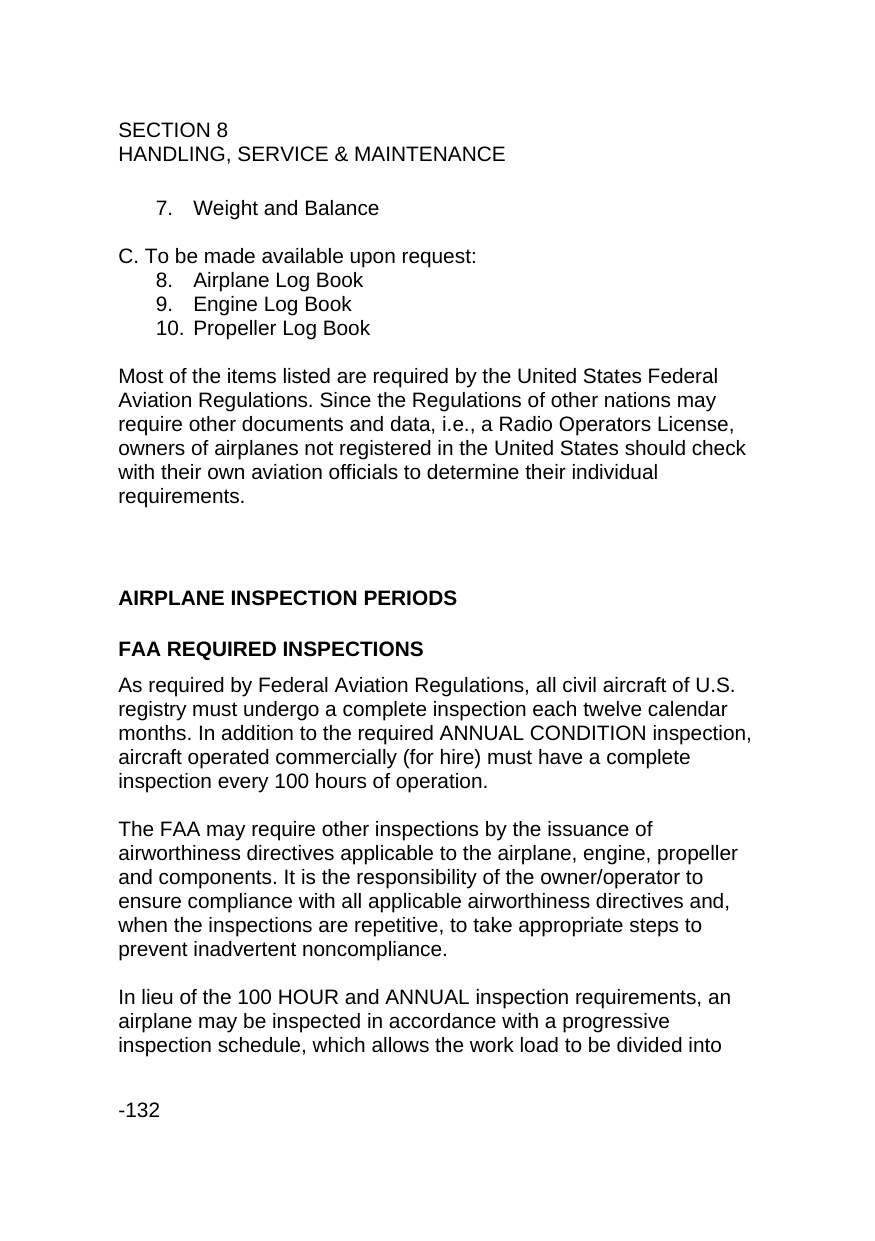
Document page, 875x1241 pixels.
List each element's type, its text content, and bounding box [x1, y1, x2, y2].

list Weight and Balance [156, 196, 756, 220]
text C. To be made available upon request: [118, 244, 756, 268]
text The FAA may require other inspections by the issuance of airworthiness directives applicable to the airplane, engine, propeller and components. It is the responsibility of the owner/operator to ensure compliance with all applicable airworthiness directives and, when the inspections are repetitive, to take appropriate steps to prevent inadvertent noncompliance. [118, 817, 756, 961]
list Engine Log Book [156, 292, 756, 316]
text Most of the items listed are required by the United States Federal Aviation Regulations. Since the Regulations of other nations may require other documents and data, i.e., a Radio Operators License, owners of airplanes not registered in the United States should check with their own aviation officials to determine their individual requirements. [118, 364, 756, 507]
list Airplane Log Book [156, 268, 756, 292]
subtitle FAA REQUIRED INSPECTIONS [118, 637, 756, 661]
subtitle AIRPLANE INSPECTION PERIODS [118, 586, 756, 609]
list Propeller Log Book [156, 316, 756, 340]
text As required by Federal Aviation Regulations, all civil aircraft of U.S. registry must undergo a complete inspection each twelve calendar months. In addition to the required ANNUAL CONDITION inspection, aircraft operated commercially (for hire) must have a complete inspection every 100 hours of operation. [118, 673, 756, 793]
text In lieu of the 100 HOUR and ANNUAL inspection requirements, an airplane may be inspected in accordance with a progressive inspection schedule, which allows the work load to be divided into [118, 984, 756, 1056]
